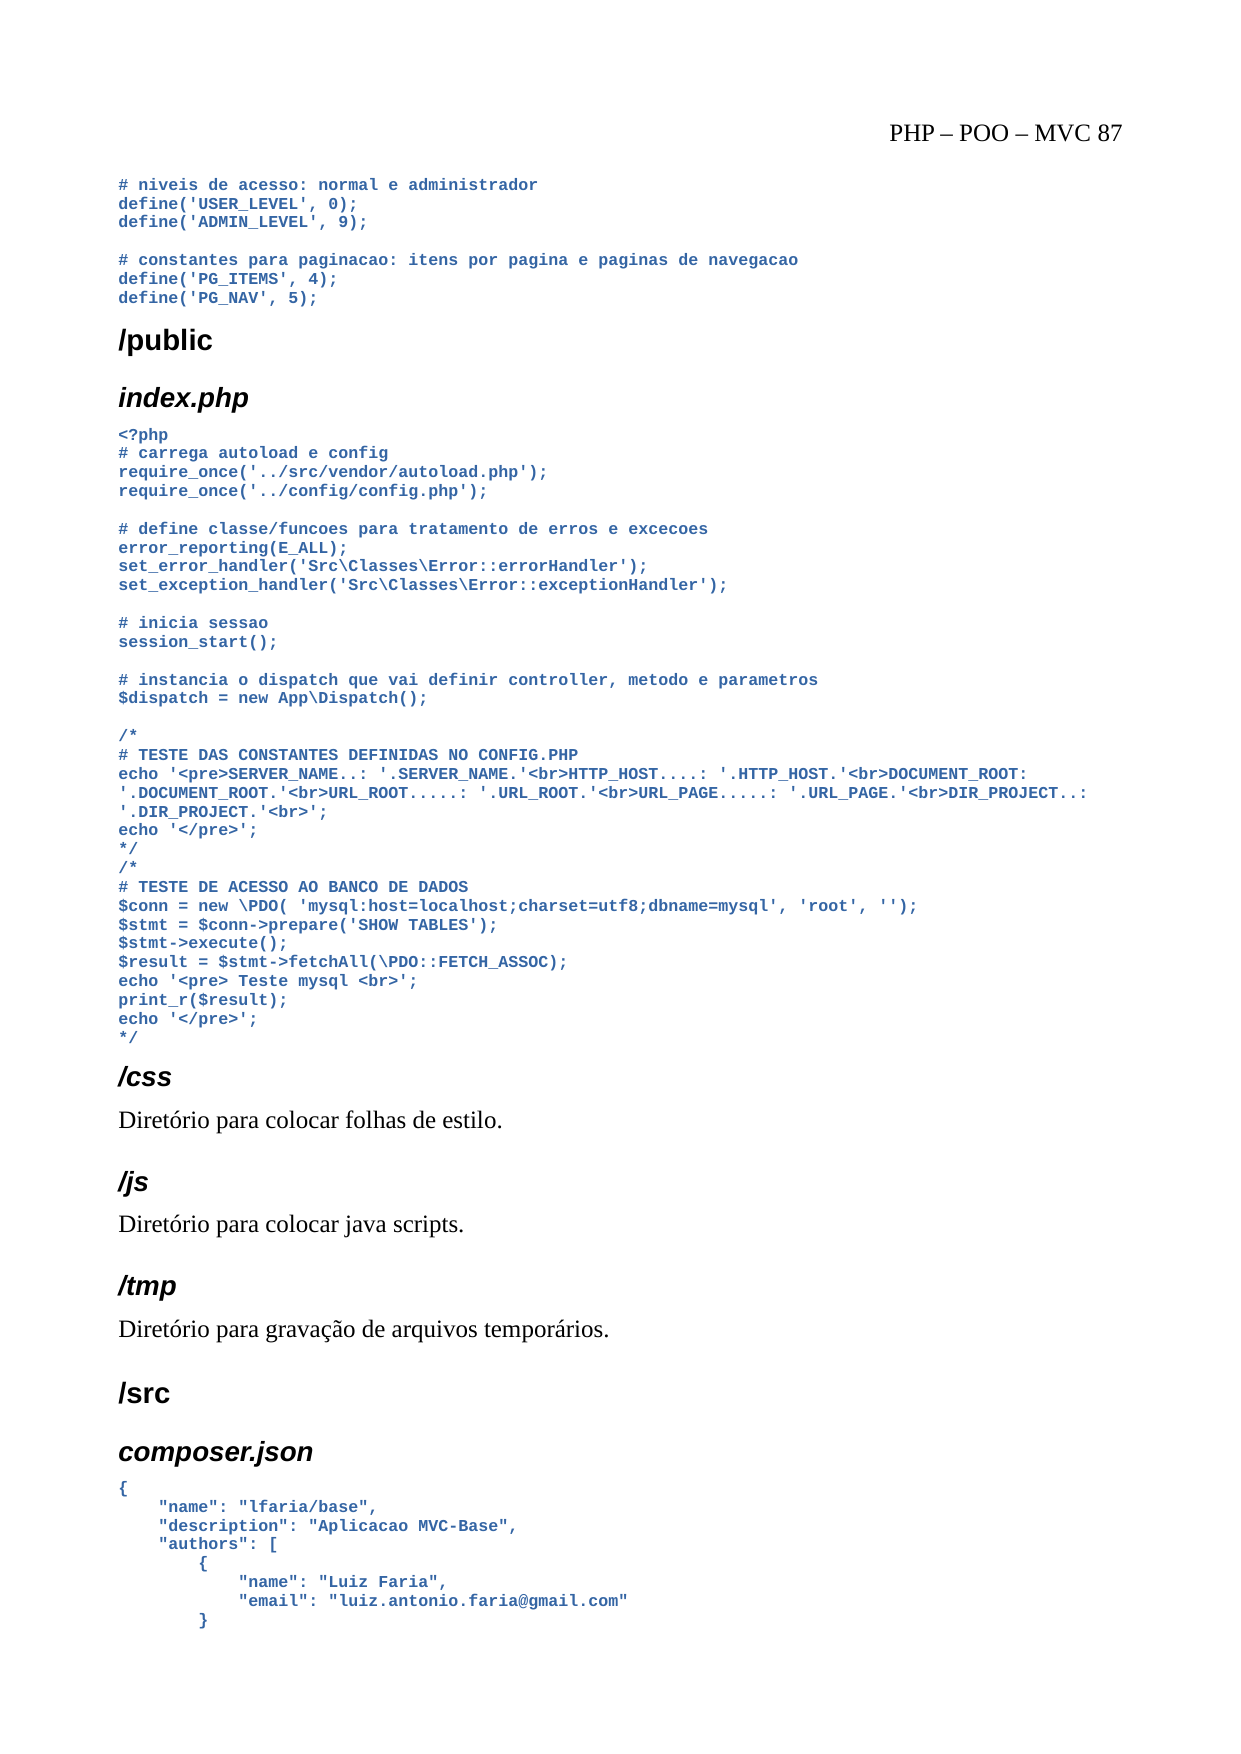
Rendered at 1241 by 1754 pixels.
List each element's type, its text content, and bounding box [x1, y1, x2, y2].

text set_exception_handler('Src\Classes\Error::exceptionHandler'); [118, 577, 1122, 596]
text Diretório para colocar folhas de estilo. [118, 1105, 1122, 1134]
text session_start(); [118, 633, 1122, 652]
text # define classe/funcoes para tratamento de erros e excecoes [118, 520, 1122, 539]
text $dispatch = new App\Dispatch(); [118, 690, 1122, 709]
subtitle index.php [118, 382, 1122, 413]
text "name": "Luiz Faria", [118, 1574, 1122, 1592]
text { [118, 1479, 1122, 1498]
text echo '</pre>'; [118, 1011, 1122, 1029]
text echo '</pre>'; [118, 822, 1122, 841]
text Diretório para gravação de arquivos temporários. [118, 1314, 1122, 1343]
text # instancia o dispatch que vai definir controller, metodo e parametros [118, 671, 1122, 690]
text "authors": [ [118, 1536, 1122, 1555]
text { [118, 1555, 1122, 1574]
subtitle composer.json [118, 1435, 1122, 1467]
subtitle /css [118, 1061, 1122, 1093]
text /* [118, 728, 1122, 747]
text "email": "luiz.antonio.faria@gmail.com" [118, 1592, 1122, 1611]
text $result = $stmt->fetchAll(\PDO::FETCH_ASSOC); [118, 954, 1122, 973]
text define('PG_ITEMS', 4); [118, 271, 1122, 289]
text */ [118, 1029, 1122, 1048]
text error_reporting(E_ALL); [118, 539, 1122, 558]
subtitle /public [118, 323, 1122, 357]
subtitle /src [118, 1376, 1122, 1410]
text <?php [118, 426, 1122, 445]
text /* [118, 860, 1122, 878]
text # TESTE DAS CONSTANTES DEFINIDAS NO CONFIG.PHP [118, 747, 1122, 765]
text echo '<pre>SERVER_NAME..: '.SERVER_NAME.'<br>HTTP_HOST....: '.HTTP_HOST.'<br>DOCUMENT_ROOT: '.DOCUMENT_ROOT.'<br>URL_ROOT.....: '.URL_ROOT.'<br>URL_PAGE.....: '.URL_PAGE.'<br>DIR_PROJECT..: '.DIR_PROJECT.'<br>'; [118, 765, 1122, 822]
text "description": "Aplicacao MVC-Base", [118, 1517, 1122, 1536]
text print_r($result); [118, 992, 1122, 1011]
text */ [118, 841, 1122, 860]
text require_once('../config/config.php'); [118, 483, 1122, 501]
text echo '<pre> Teste mysql <br>'; [118, 973, 1122, 992]
subtitle /js [118, 1165, 1122, 1197]
text define('PG_NAV', 5); [118, 289, 1122, 308]
text Diretório para colocar java scripts. [118, 1209, 1122, 1238]
text # carrega autoload e config [118, 445, 1122, 464]
text # constantes para paginacao: itens por pagina e paginas de navegacao [118, 252, 1122, 271]
text "name": "lfaria/base", [118, 1498, 1122, 1517]
text $stmt->execute(); [118, 935, 1122, 954]
subtitle /tmp [118, 1270, 1122, 1302]
text $stmt = $conn->prepare('SHOW TABLES'); [118, 916, 1122, 935]
text # niveis de acesso: normal e administrador [118, 176, 1122, 195]
text define('USER_LEVEL', 0); [118, 195, 1122, 214]
text } [118, 1611, 1122, 1630]
text # TESTE DE ACESSO AO BANCO DE DADOS [118, 878, 1122, 897]
text $conn = new \PDO( 'mysql:host=localhost;charset=utf8;dbname=mysql', 'root', ''); [118, 897, 1122, 916]
text set_error_handler('Src\Classes\Error::errorHandler'); [118, 558, 1122, 577]
text define('ADMIN_LEVEL', 9); [118, 214, 1122, 233]
text require_once('../src/vendor/autoload.php'); [118, 464, 1122, 483]
text # inicia sessao [118, 614, 1122, 633]
